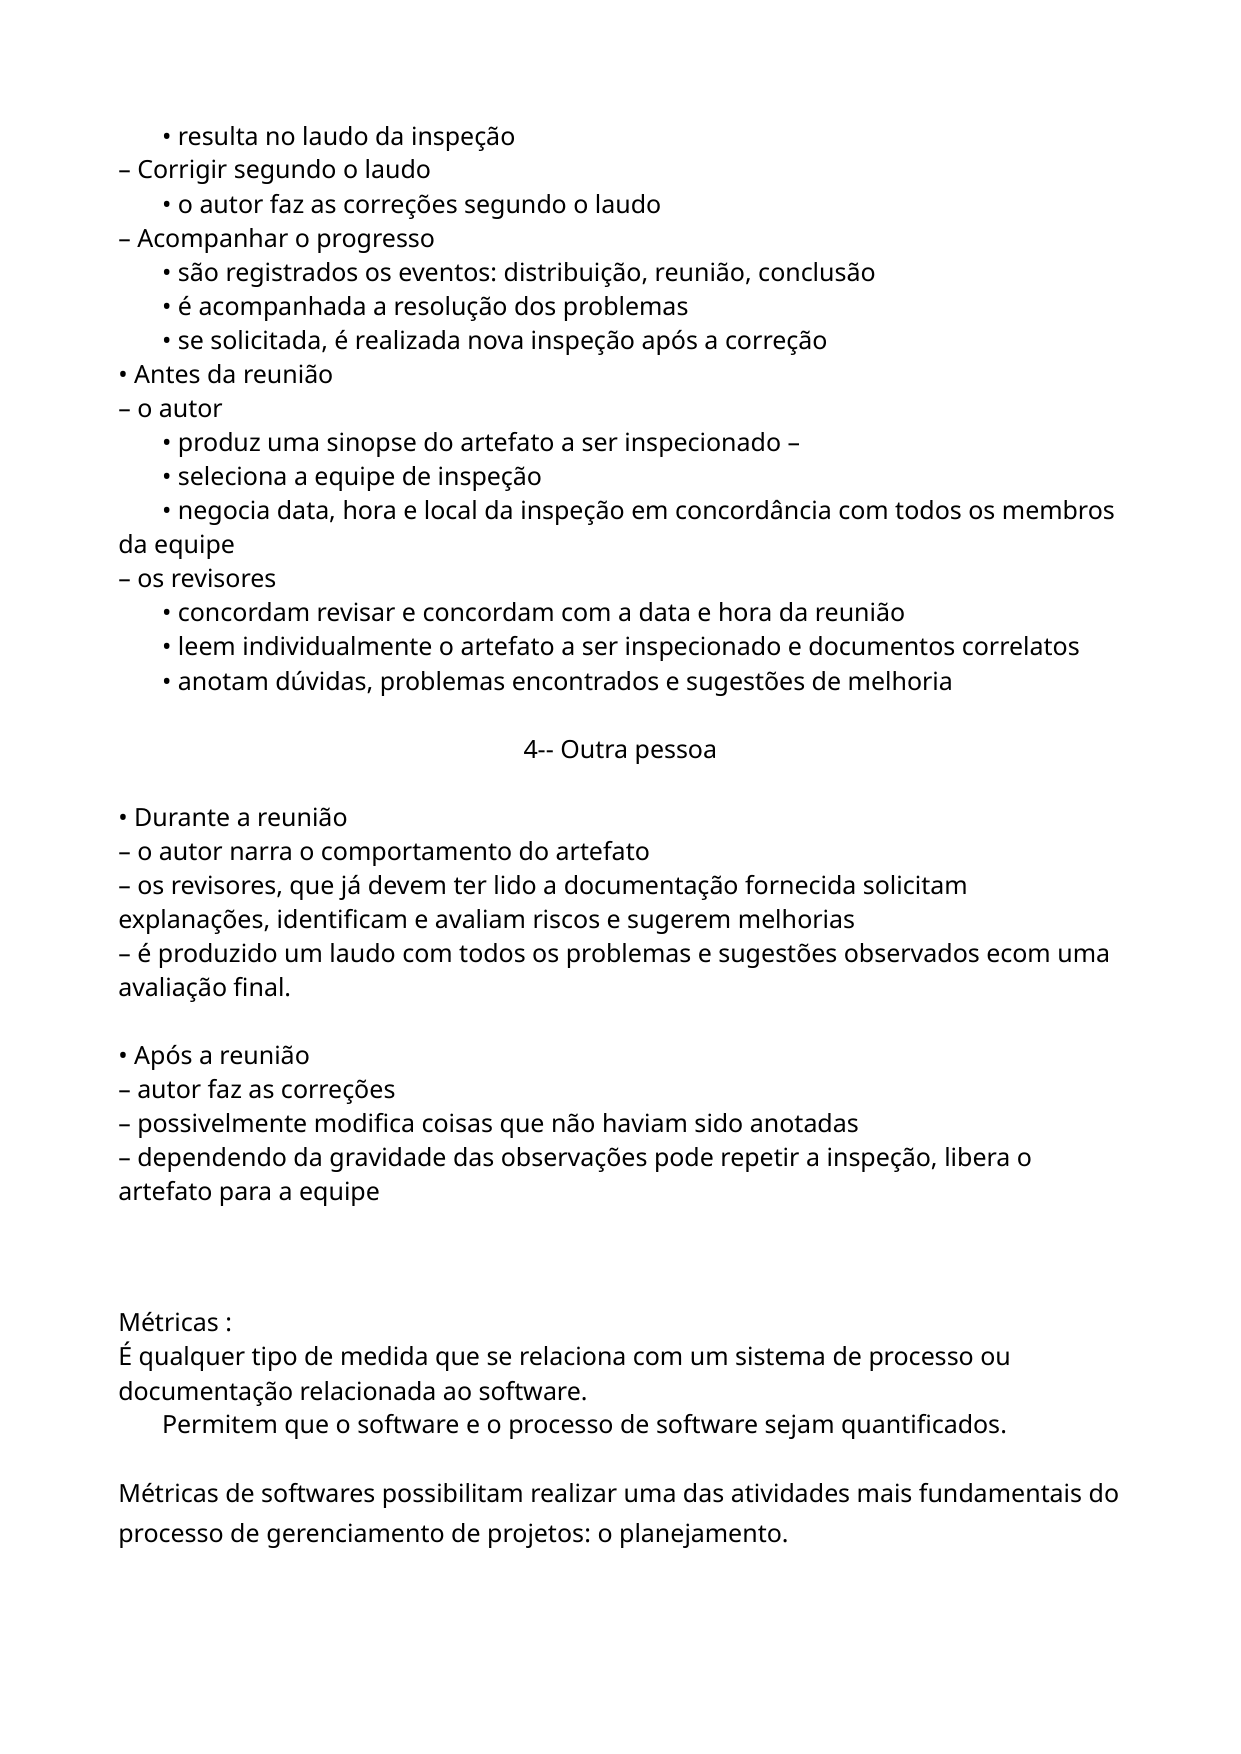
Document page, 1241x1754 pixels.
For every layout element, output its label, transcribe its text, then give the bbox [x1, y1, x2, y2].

text – dependendo da gravidade das observações pode repetir a inspeção, libera o artefato para a equipe [118, 1140, 1122, 1208]
text É qualquer tipo de medida que se relaciona com um sistema de processo ou documentação relacionada ao software. [118, 1339, 1122, 1407]
text • o autor faz as correções segundo o laudo [118, 186, 1122, 220]
text Métricas : [118, 1305, 1122, 1339]
text Métricas de softwares possibilitam realizar uma das atividades mais fundamentais do processo de gerenciamento de projetos: o planejamento. [118, 1475, 1122, 1550]
text • é acompanhada a resolução dos problemas [118, 288, 1122, 322]
text • negocia data, hora e local da inspeção em concordância com todos os membros da equipe [118, 493, 1122, 561]
text 4-- Outra pessoa [118, 731, 1122, 765]
text • resulta no laudo da inspeção [118, 118, 1122, 152]
text • concordam revisar e concordam com a data e hora da reunião [118, 595, 1122, 629]
text – os revisores [118, 561, 1122, 595]
text • se solicitada, é realizada nova inspeção após a correção [118, 322, 1122, 357]
text • produz uma sinopse do artefato a ser inspecionado – [118, 425, 1122, 459]
text – os revisores, que já devem ter lido a documentação fornecida solicitam explanações, identificam e avaliam riscos e sugerem melhorias [118, 867, 1122, 936]
text – é produzido um laudo com todos os problemas e sugestões observados ecom uma avaliação final. [118, 936, 1122, 1004]
text – possivelmente modifica coisas que não haviam sido anotadas [118, 1106, 1122, 1140]
text Permitem que o software e o processo de software sejam quantificados. [118, 1407, 1122, 1441]
text • Antes da reunião [118, 357, 1122, 391]
text – Acompanhar o progresso [118, 220, 1122, 254]
text • leem individualmente o artefato a ser inspecionado e documentos correlatos [118, 629, 1122, 663]
text – o autor narra o comportamento do artefato [118, 833, 1122, 867]
text • Após a reunião [118, 1038, 1122, 1072]
text • Durante a reunião [118, 799, 1122, 833]
text • anotam dúvidas, problemas encontrados e sugestões de melhoria [118, 663, 1122, 697]
text – autor faz as correções [118, 1072, 1122, 1106]
text • seleciona a equipe de inspeção [118, 459, 1122, 493]
text – Corrigir segundo o laudo [118, 152, 1122, 186]
text – o autor [118, 391, 1122, 425]
text • são registrados os eventos: distribuição, reunião, conclusão [118, 254, 1122, 288]
